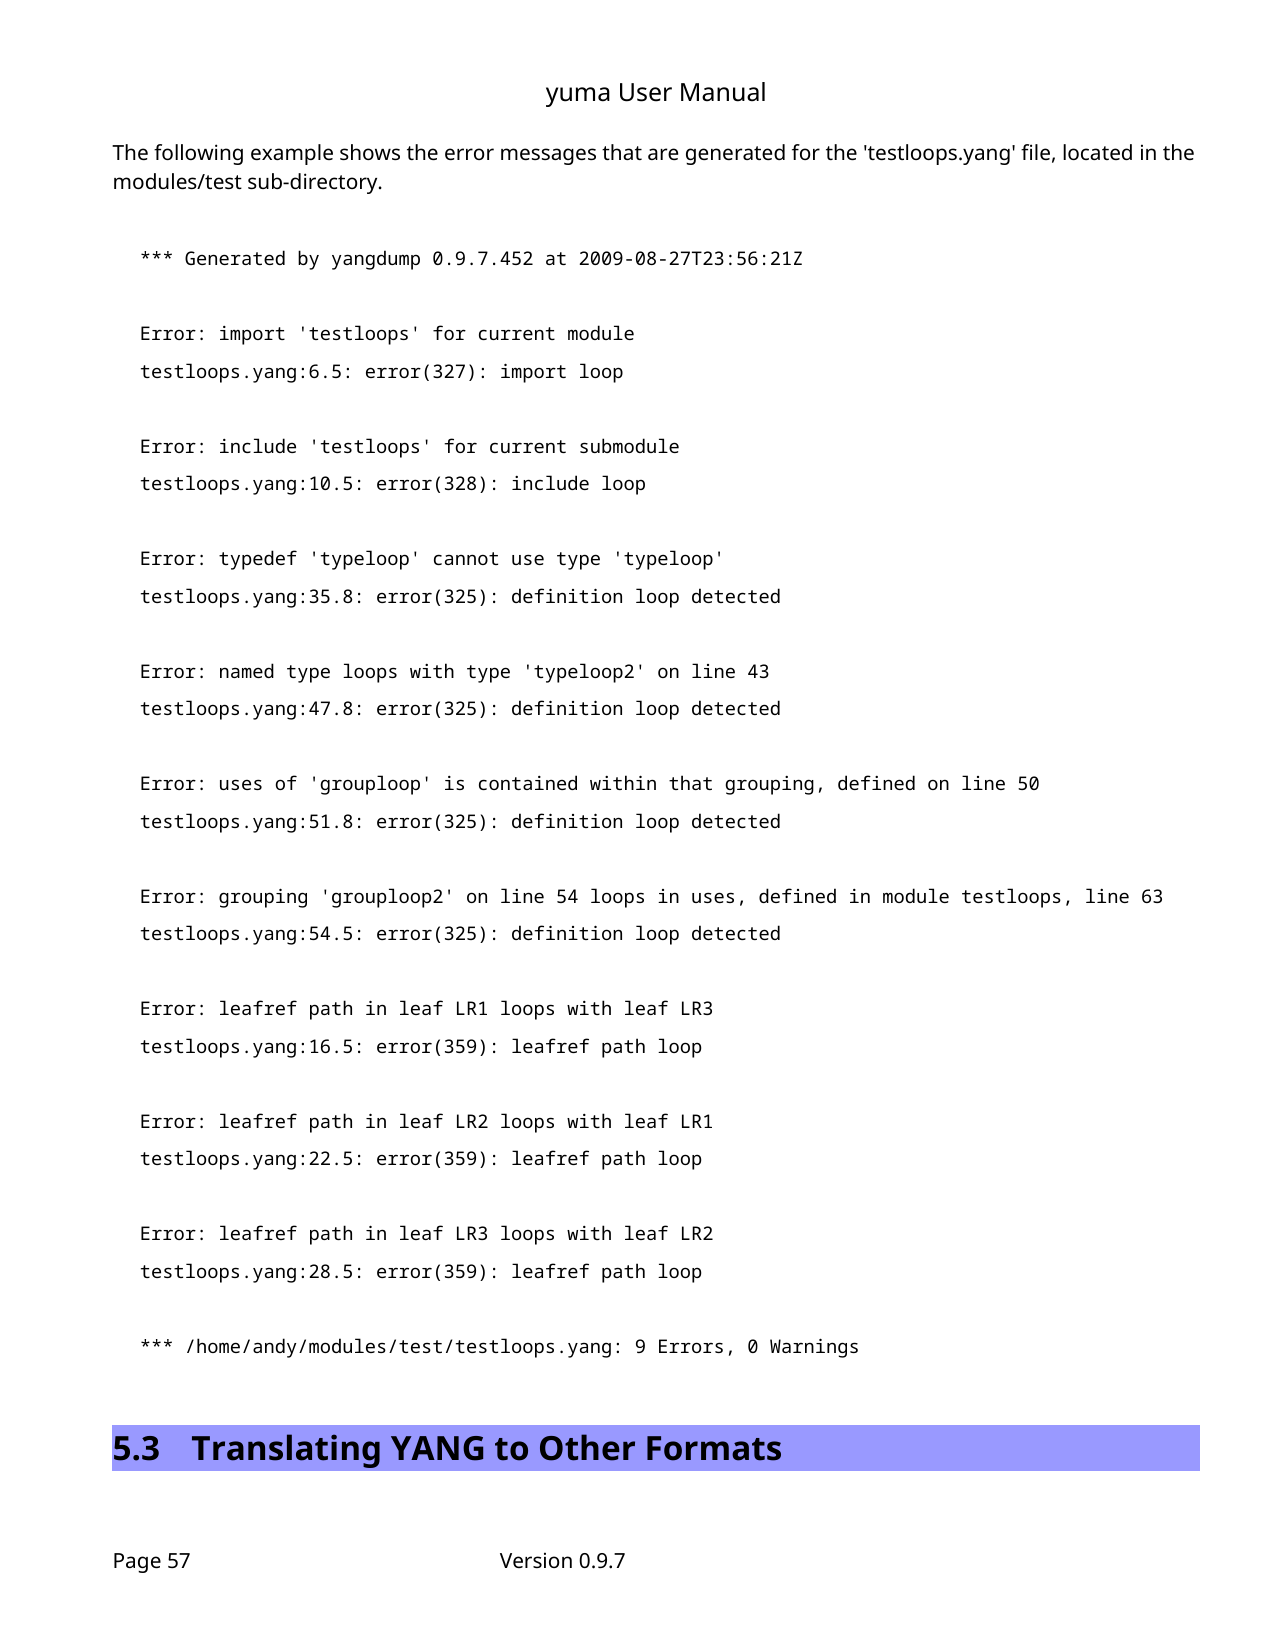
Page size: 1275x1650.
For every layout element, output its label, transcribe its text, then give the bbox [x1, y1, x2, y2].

text testloops.yang:6.5: error(327): import loop [139, 358, 1200, 383]
text Error: leafref path in leaf LR1 loops with leaf LR3 [139, 995, 1200, 1021]
text Error: typedef 'typeloop' cannot use type 'typeloop' [139, 545, 1200, 571]
subtitle Translating YANG to Other Formats [112, 1425, 1200, 1471]
text *** Generated by yangdump 0.9.7.452 at 2009-08-27T23:56:21Z [139, 245, 1200, 271]
text Error: leafref path in leaf LR2 loops with leaf LR1 [139, 1108, 1200, 1133]
text Error: grouping 'grouploop2' on line 54 loops in uses, defined in module testloops, line 63 [139, 883, 1200, 908]
text testloops.yang:51.8: error(325): definition loop detected [139, 808, 1200, 833]
text testloops.yang:47.8: error(325): definition loop detected [139, 695, 1200, 721]
text Error: import 'testloops' for current module [139, 320, 1200, 346]
text testloops.yang:10.5: error(328): include loop [139, 470, 1200, 496]
text The following example shows the error messages that are generated for the 'testloops.yang' file, located in the modules/test sub-directory. [112, 138, 1200, 195]
text Error: uses of 'grouploop' is contained within that grouping, defined on line 50 [139, 770, 1200, 796]
text testloops.yang:54.5: error(325): definition loop detected [139, 920, 1200, 946]
text testloops.yang:28.5: error(359): leafref path loop [139, 1258, 1200, 1283]
text testloops.yang:22.5: error(359): leafref path loop [139, 1145, 1200, 1171]
text Error: include 'testloops' for current submodule [139, 433, 1200, 458]
text Error: named type loops with type 'typeloop2' on line 43 [139, 658, 1200, 683]
text testloops.yang:16.5: error(359): leafref path loop [139, 1033, 1200, 1058]
text *** /home/andy/modules/test/testloops.yang: 9 Errors, 0 Warnings [139, 1333, 1200, 1358]
text Error: leafref path in leaf LR3 loops with leaf LR2 [139, 1220, 1200, 1246]
text testloops.yang:35.8: error(325): definition loop detected [139, 583, 1200, 608]
